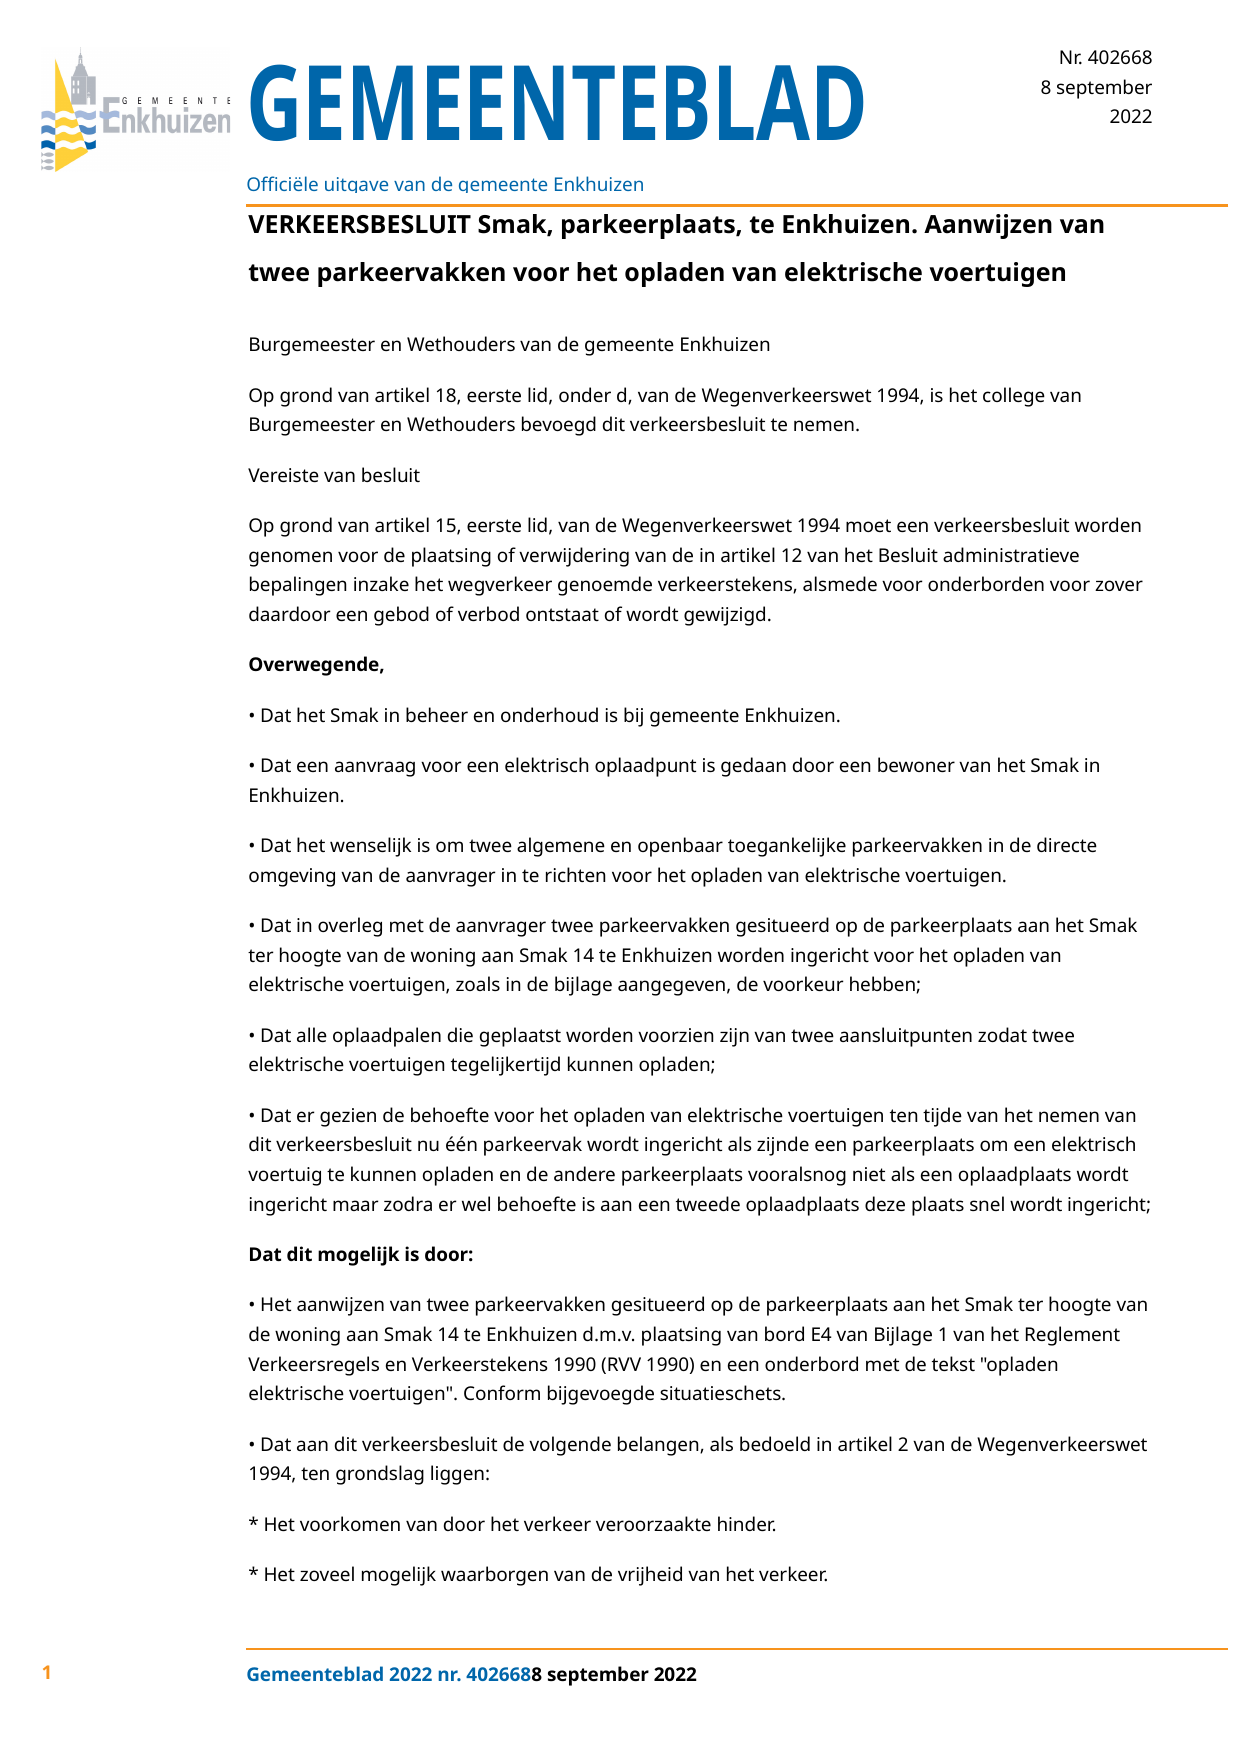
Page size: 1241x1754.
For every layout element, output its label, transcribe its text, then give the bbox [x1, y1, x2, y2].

text • Het aanwijzen van twee parkeervakken gesitueerd op de parkeerplaats aan het Smak ter hoogte van de woning aan Smak 14 te Enkhuizen d.m.v. plaatsing van bord E4 van Bijlage 1 van het Reglement Verkeersregels en Verkeerstekens 1990 (RVV 1990) en een onderbord met de tekst "opladen elektrische voertuigen". Conform bijgevoegde situatieschets. [248, 1292, 1152, 1406]
text • Dat er gezien de behoefte voor het opladen van elektrische voertuigen ten tijde van het nemen van dit verkeersbesluit nu één parkeervak wordt ingericht als zijnde een parkeerplaats om een elektrisch voertuig te kunnen opladen en de andere parkeerplaats vooralsnog niet als een oplaadplaats wordt ingericht maar zodra er wel behoefte is aan een tweede oplaadplaats deze plaats snel wordt ingericht; [248, 1102, 1152, 1216]
text * Het voorkomen van door het verkeer veroorzaakte hinder. [248, 1511, 1152, 1536]
text * Het zoveel mogelijk waarborgen van de vrijheid van het verkeer. [248, 1561, 1152, 1587]
text Dat dit mogelijk is door: [248, 1241, 1152, 1267]
text Overwegende, [248, 652, 1152, 677]
text Op grond van artikel 15, eerste lid, van de Wegenverkeerswet 1994 moet een verkeersbesluit worden genomen voor de plaatsing of verwijdering van de in artikel 12 van het Besluit administratieve bepalingen inzake het wegverkeer genoemde verkeerstekens, alsmede voor onderborden voor zover daardoor een gebod of verbod ontstaat of wordt gewijzigd. [248, 512, 1152, 627]
text • Dat het Smak in beheer en onderhoud is bij gemeente Enkhuizen. [248, 702, 1152, 728]
text • Dat alle oplaadpalen die geplaatst worden voorzien zijn van twee aansluitpunten zodat twee elektrische voertuigen tegelijkertijd kunnen opladen; [248, 1022, 1152, 1077]
text Op grond van artikel 18, eerste lid, onder d, van de Wegenverkeerswet 1994, is het college van Burgemeester en Wethouders bevoegd dit verkeersbesluit te nemen. [248, 382, 1152, 437]
picture [41, 47, 231, 172]
text Vereiste van besluit [248, 462, 1152, 488]
text • Dat een aanvraag voor een elektrisch oplaadpunt is gedaan door een bewoner van het Smak in Enkhuizen. [248, 752, 1152, 808]
text • Dat in overleg met de aanvrager twee parkeervakken gesitueerd op de parkeerplaats aan het Smak ter hoogte van de woning aan Smak 14 te Enkhuizen worden ingericht voor het opladen van elektrische voertuigen, zoals in de bijlage aangegeven, de voorkeur hebben; [248, 912, 1152, 997]
text VERKEERSBESLUIT Smak, parkeerplaats, te Enkhuizen. Aanwijzen van twee parkeervakken voor het opladen van elektrische voertuigen [248, 207, 1152, 288]
text • Dat aan dit verkeersbesluit de volgende belangen, als bedoeld in artikel 2 van de Wegenverkeerswet 1994, ten grondslag liggen: [248, 1431, 1152, 1486]
text • Dat het wenselijk is om twee algemene en openbaar toegankelijke parkeervakken in de directe omgeving van de aanvrager in te richten voor het opladen van elektrische voertuigen. [248, 832, 1152, 888]
text Burgemeester en Wethouders van de gemeente Enkhuizen [248, 332, 1152, 357]
